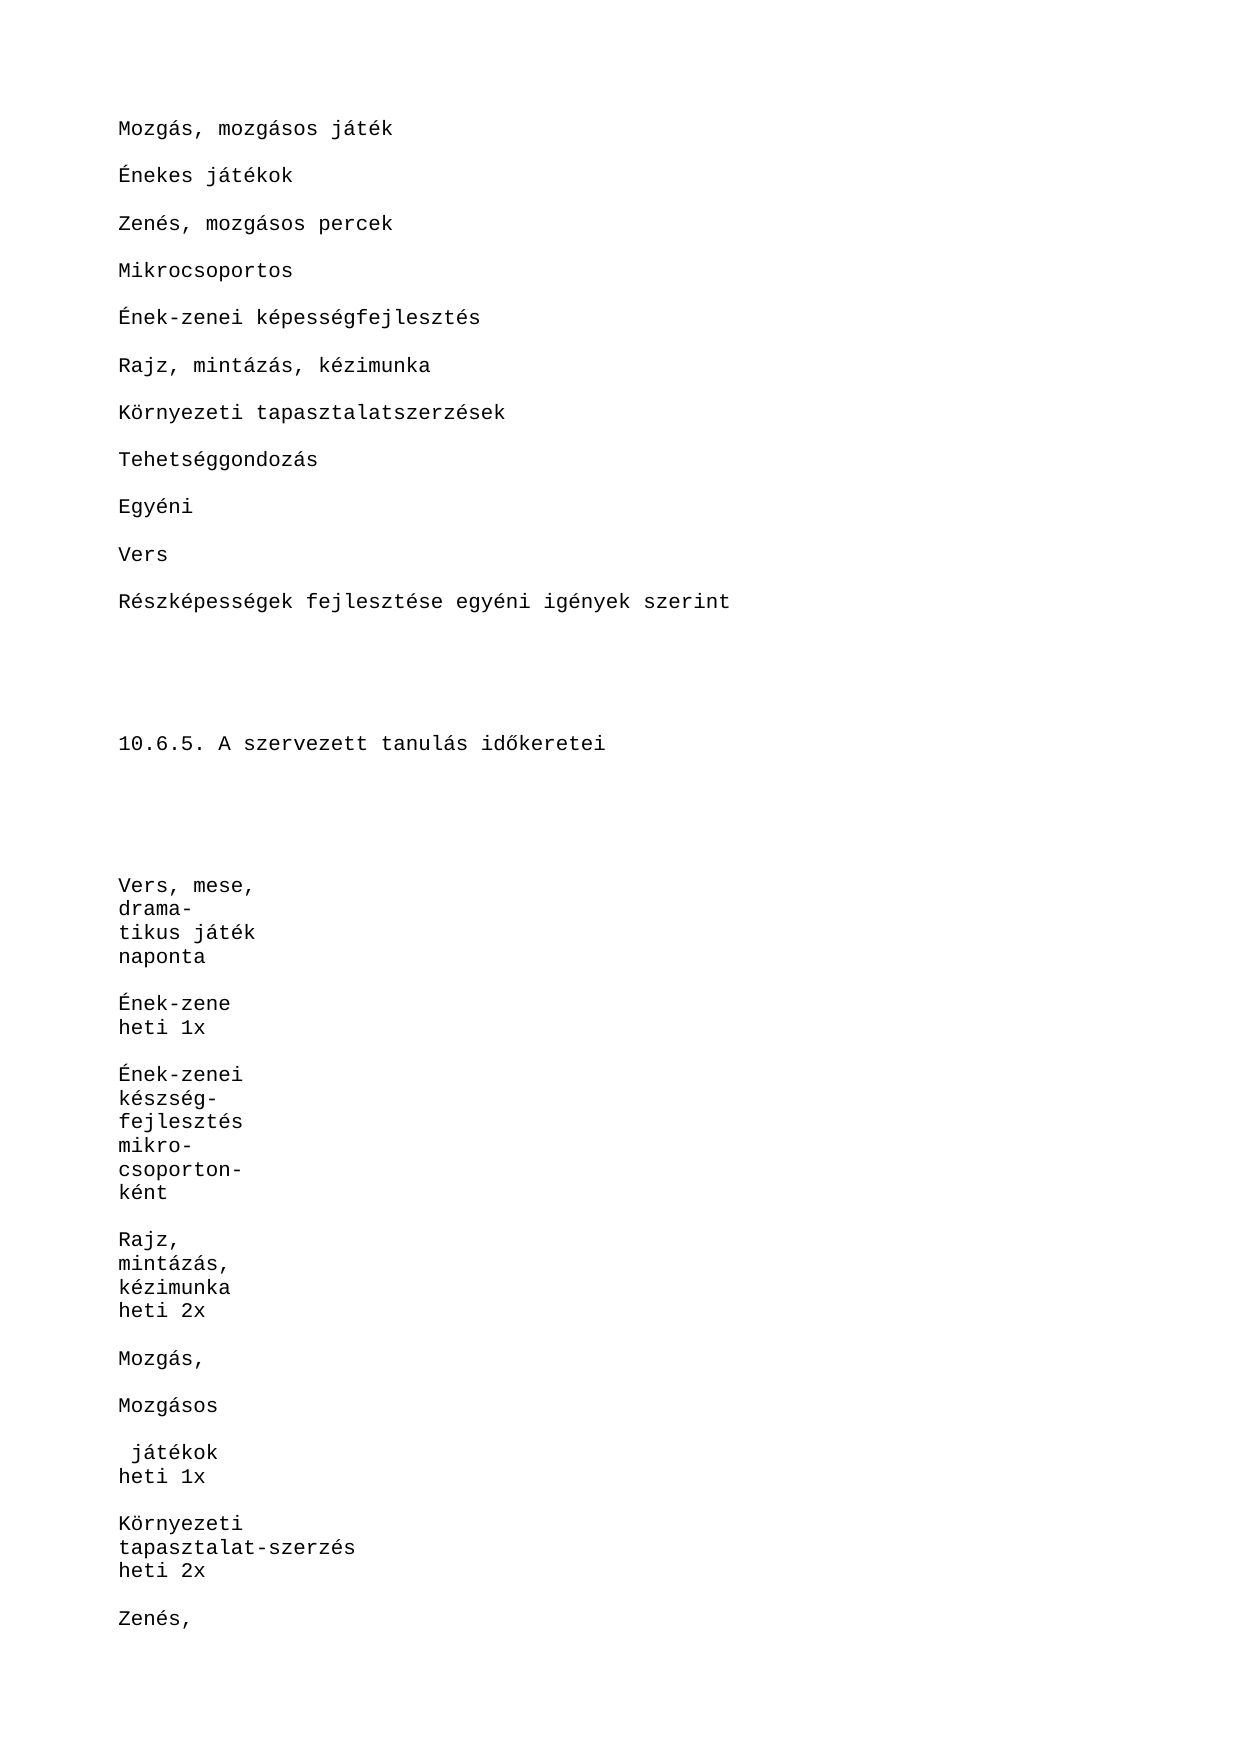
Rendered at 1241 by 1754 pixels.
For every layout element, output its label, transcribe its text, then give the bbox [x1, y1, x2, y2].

text Ének-zenei képességfejlesztés [118, 307, 1122, 331]
text Ének-zenei [118, 1064, 1122, 1088]
text heti 1x [118, 1466, 1122, 1489]
text Zenés, [118, 1608, 1122, 1631]
text kézimunka [118, 1277, 1122, 1300]
text Mikrocsoportos [118, 260, 1122, 284]
text Mozgás, mozgásos játék [118, 118, 1122, 142]
text drama- [118, 898, 1122, 922]
text ként [118, 1182, 1122, 1206]
text Környezeti tapasztalatszerzések [118, 402, 1122, 426]
text Mozgás, [118, 1348, 1122, 1371]
text heti 2x [118, 1561, 1122, 1584]
text Tehetséggondozás [118, 449, 1122, 473]
text csoporton- [118, 1158, 1122, 1182]
text Vers [118, 544, 1122, 567]
text tikus játék [118, 922, 1122, 946]
text naponta [118, 946, 1122, 969]
text fejlesztés [118, 1111, 1122, 1135]
text mikro- [118, 1135, 1122, 1158]
text Részképességek fejlesztése egyéni igények szerint [118, 591, 1122, 615]
text Vers, mese, [118, 875, 1122, 898]
text tapasztalat-szerzés [118, 1537, 1122, 1561]
text Mozgásos [118, 1395, 1122, 1419]
text készség- [118, 1088, 1122, 1111]
text Egyéni [118, 496, 1122, 520]
text heti 1x [118, 1017, 1122, 1040]
text Rajz, mintázás, kézimunka [118, 354, 1122, 378]
text mintázás, [118, 1253, 1122, 1277]
text Zenés, mozgásos percek [118, 213, 1122, 236]
text Énekes játékok [118, 165, 1122, 189]
text 10.6.5. A szervezett tanulás időkeretei [118, 733, 1122, 757]
text játékok [118, 1442, 1122, 1466]
text Ének-zene [118, 993, 1122, 1017]
text Környezeti [118, 1513, 1122, 1537]
text Rajz, [118, 1229, 1122, 1253]
text heti 2x [118, 1300, 1122, 1324]
